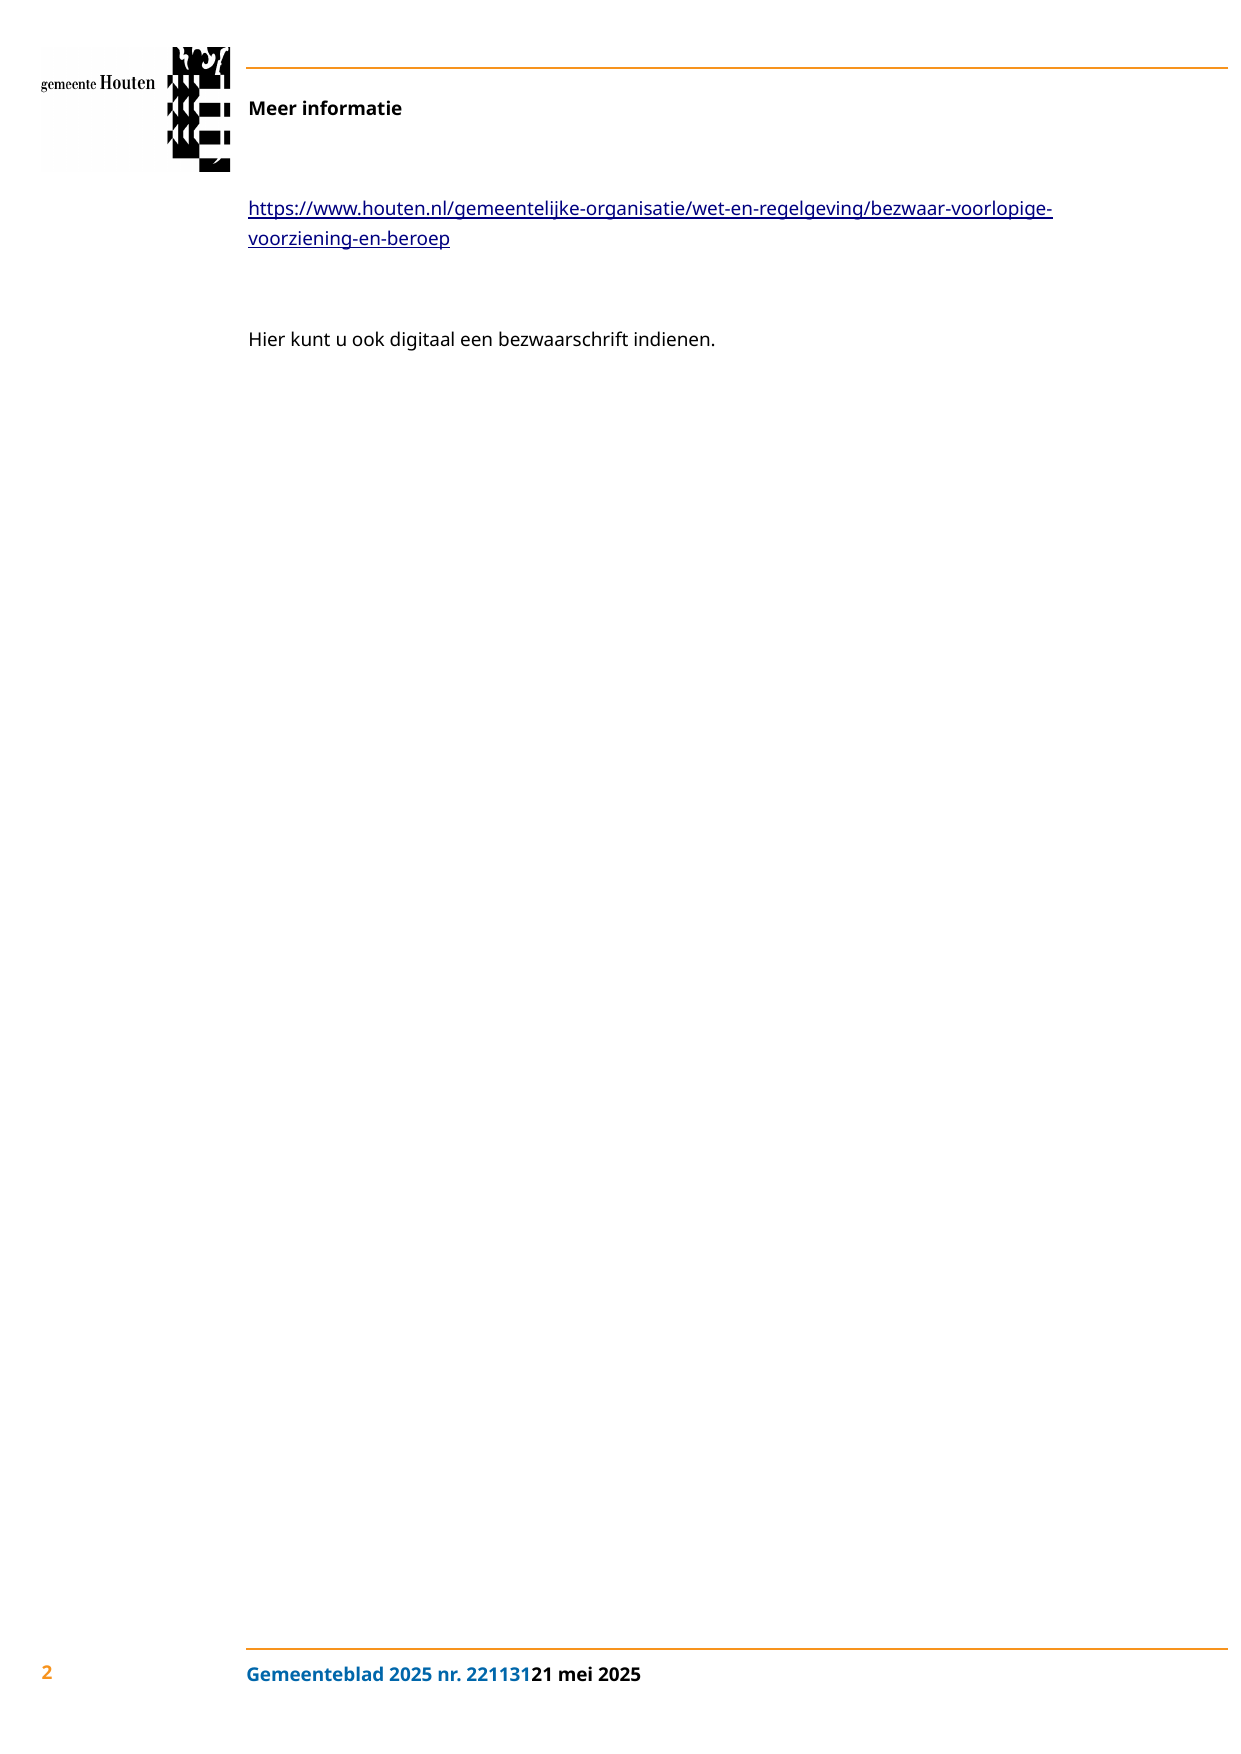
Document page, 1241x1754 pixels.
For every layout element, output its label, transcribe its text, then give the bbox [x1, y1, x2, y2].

text Meer informatie [248, 95, 1152, 121]
text Hier kunt u ook digitaal een bezwaarschrift indienen. [248, 326, 1152, 352]
text https://www.houten.nl/gemeentelijke-organisatie/wet-en-regelgeving/bezwaar-voorlopige-voorziening-en-beroep [248, 196, 1152, 251]
picture [41, 47, 231, 172]
